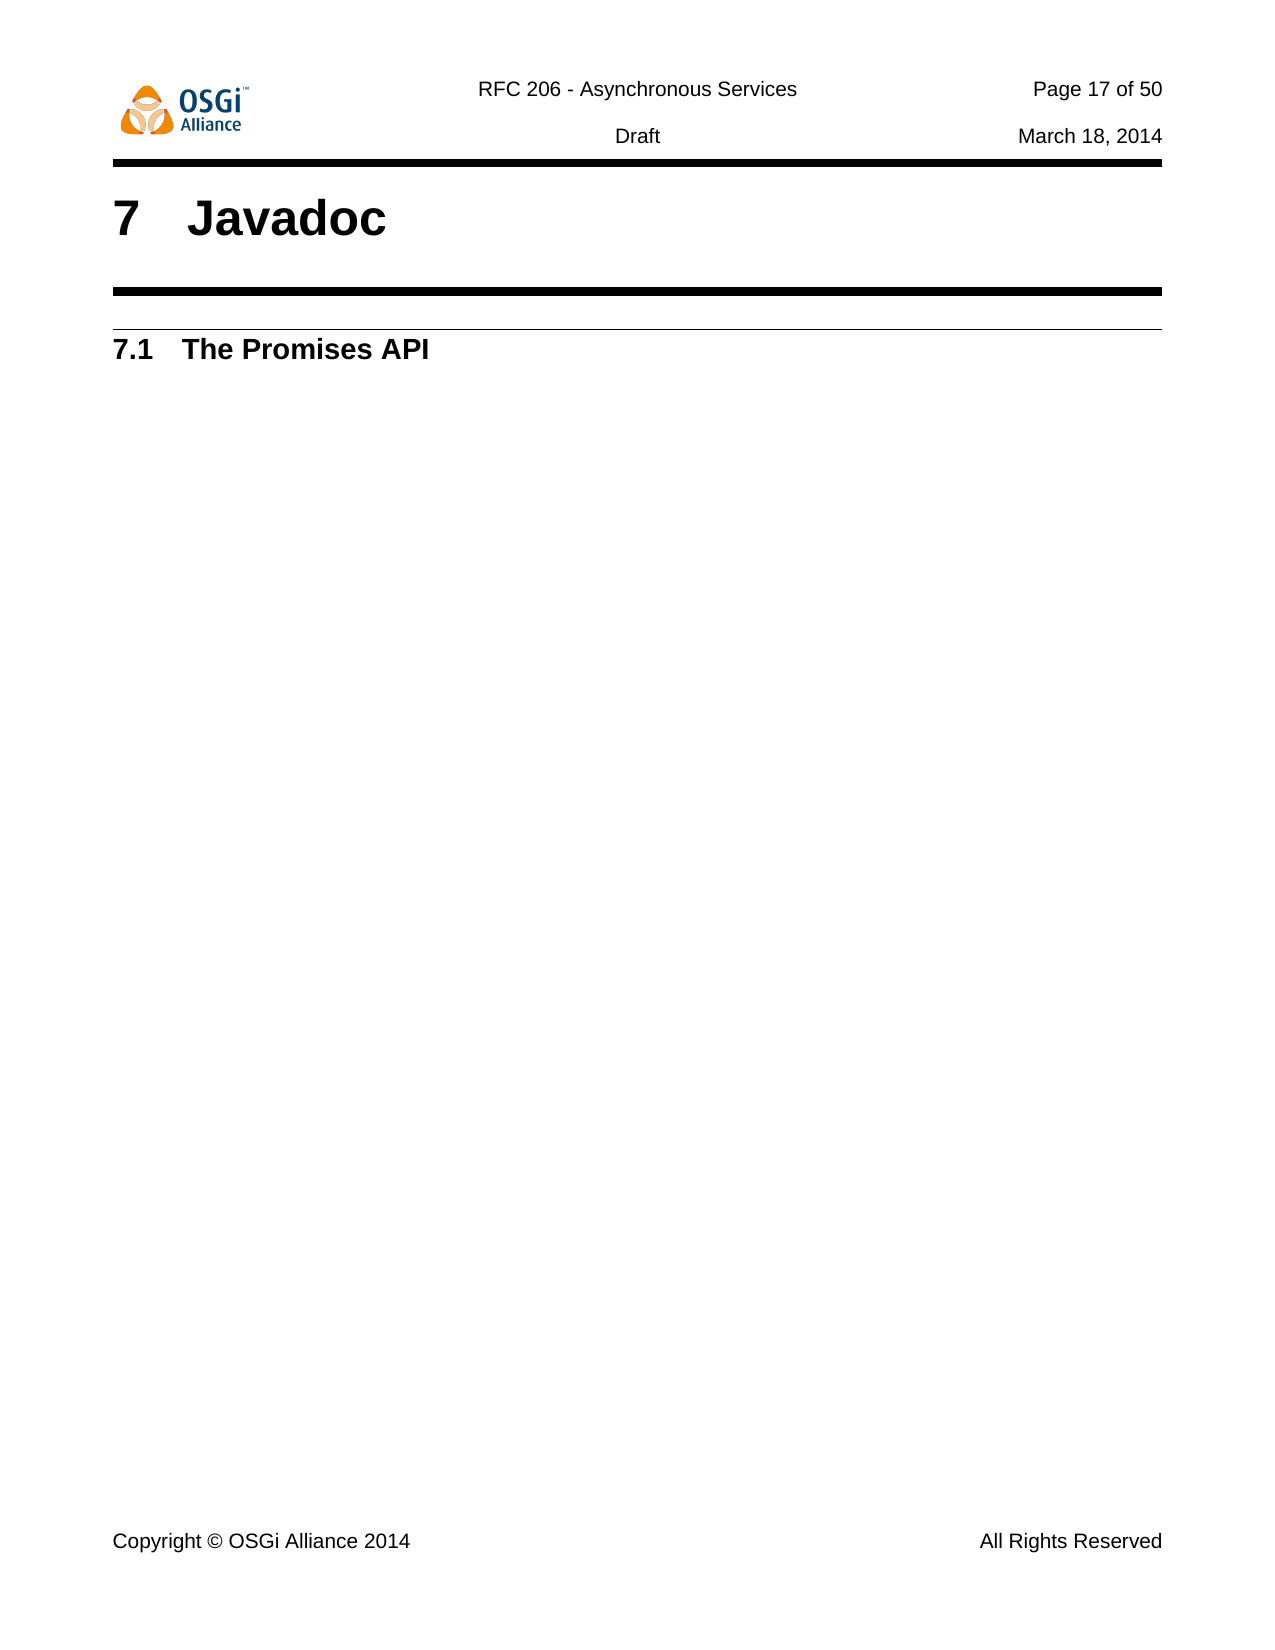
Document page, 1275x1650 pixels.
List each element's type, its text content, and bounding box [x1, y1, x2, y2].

subtitle The Promises API [112, 330, 1162, 366]
picture [113, 78, 257, 142]
subtitle Javadoc [112, 160, 1162, 296]
